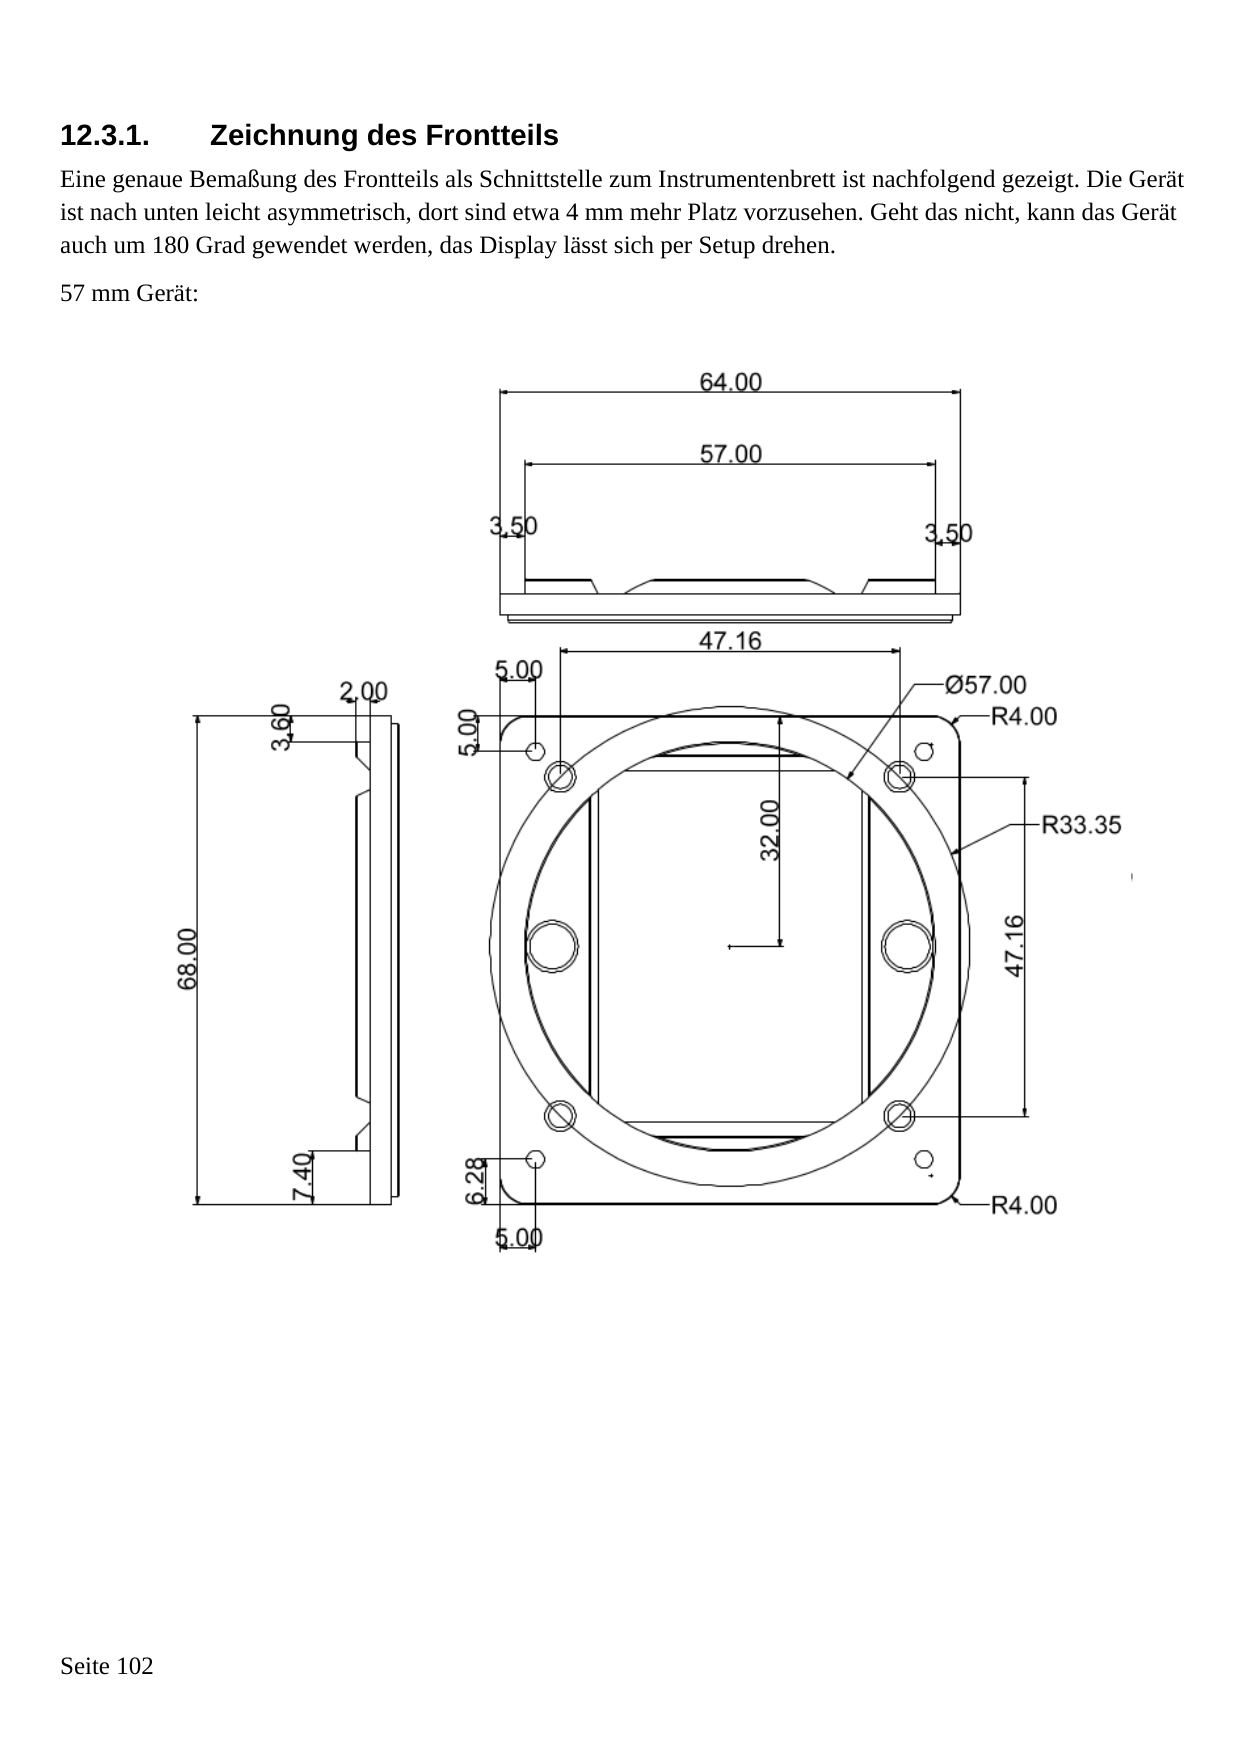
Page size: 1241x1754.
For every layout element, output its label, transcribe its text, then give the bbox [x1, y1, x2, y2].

text Eine genaue Bemaßung des Frontteils als Schnittstelle zum Instrumentenbrett ist nachfolgend gezeigt. Die Gerät ist nach unten leicht asymmetrisch, dort sind etwa 4 mm mehr Platz vorzusehen. Geht das nicht, kann das Gerät auch um 180 Grad gewendet werden, das Display lässt sich per Setup drehen. [60, 164, 1207, 259]
picture [93, 330, 1133, 1267]
subtitle Zeichnung des Frontteils [60, 118, 1207, 152]
text 57 mm Gerät: [60, 278, 1207, 307]
